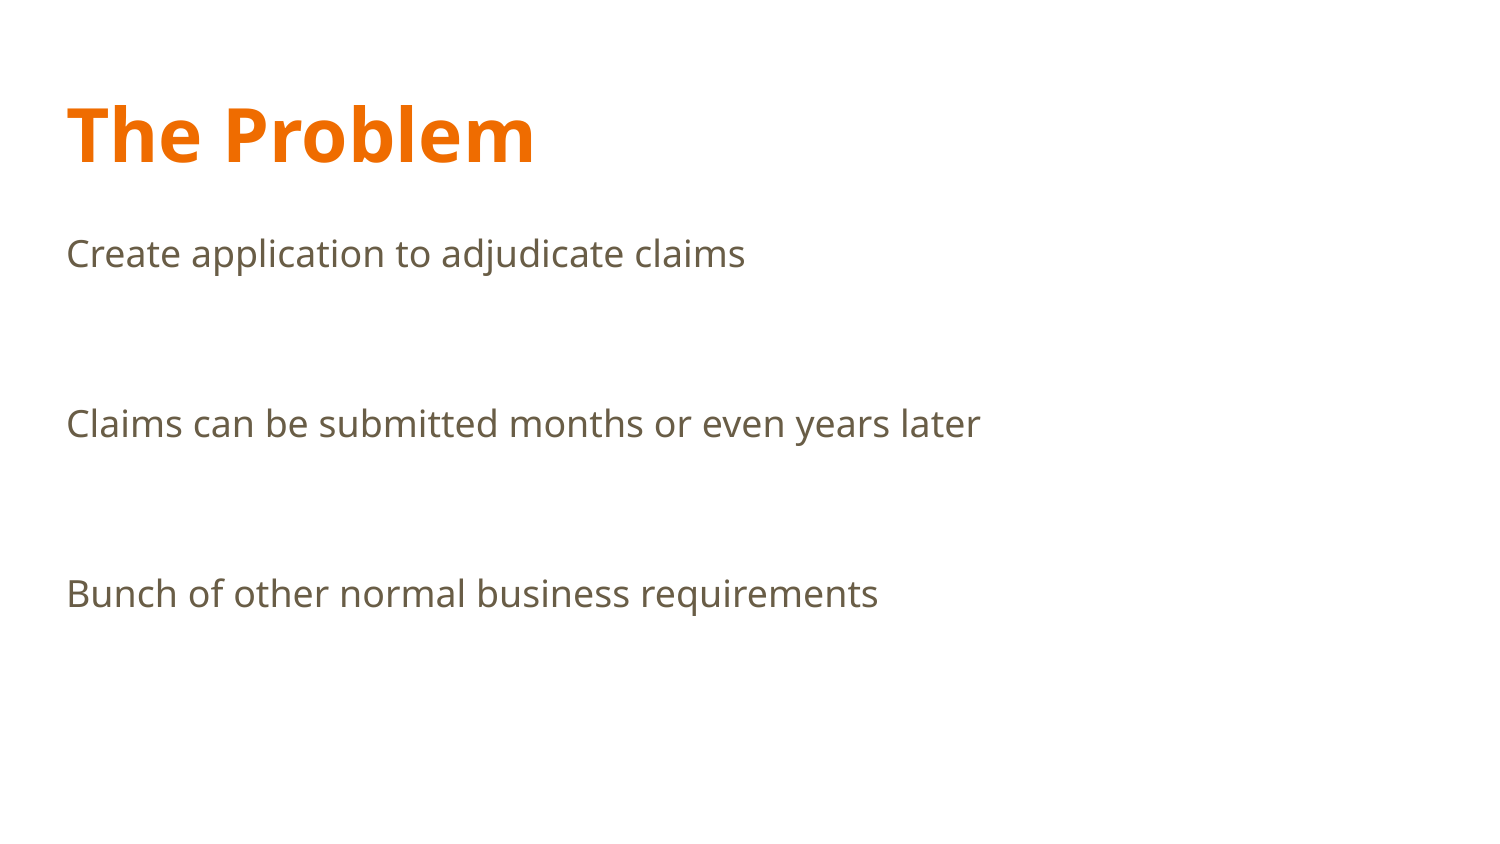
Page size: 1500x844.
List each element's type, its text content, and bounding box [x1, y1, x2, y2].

title The Problem [51, 72, 1449, 189]
list Create application to adjudicate claims Claims can be submitted months or even years later Bunch of other normal business requirements [51, 207, 1449, 750]
